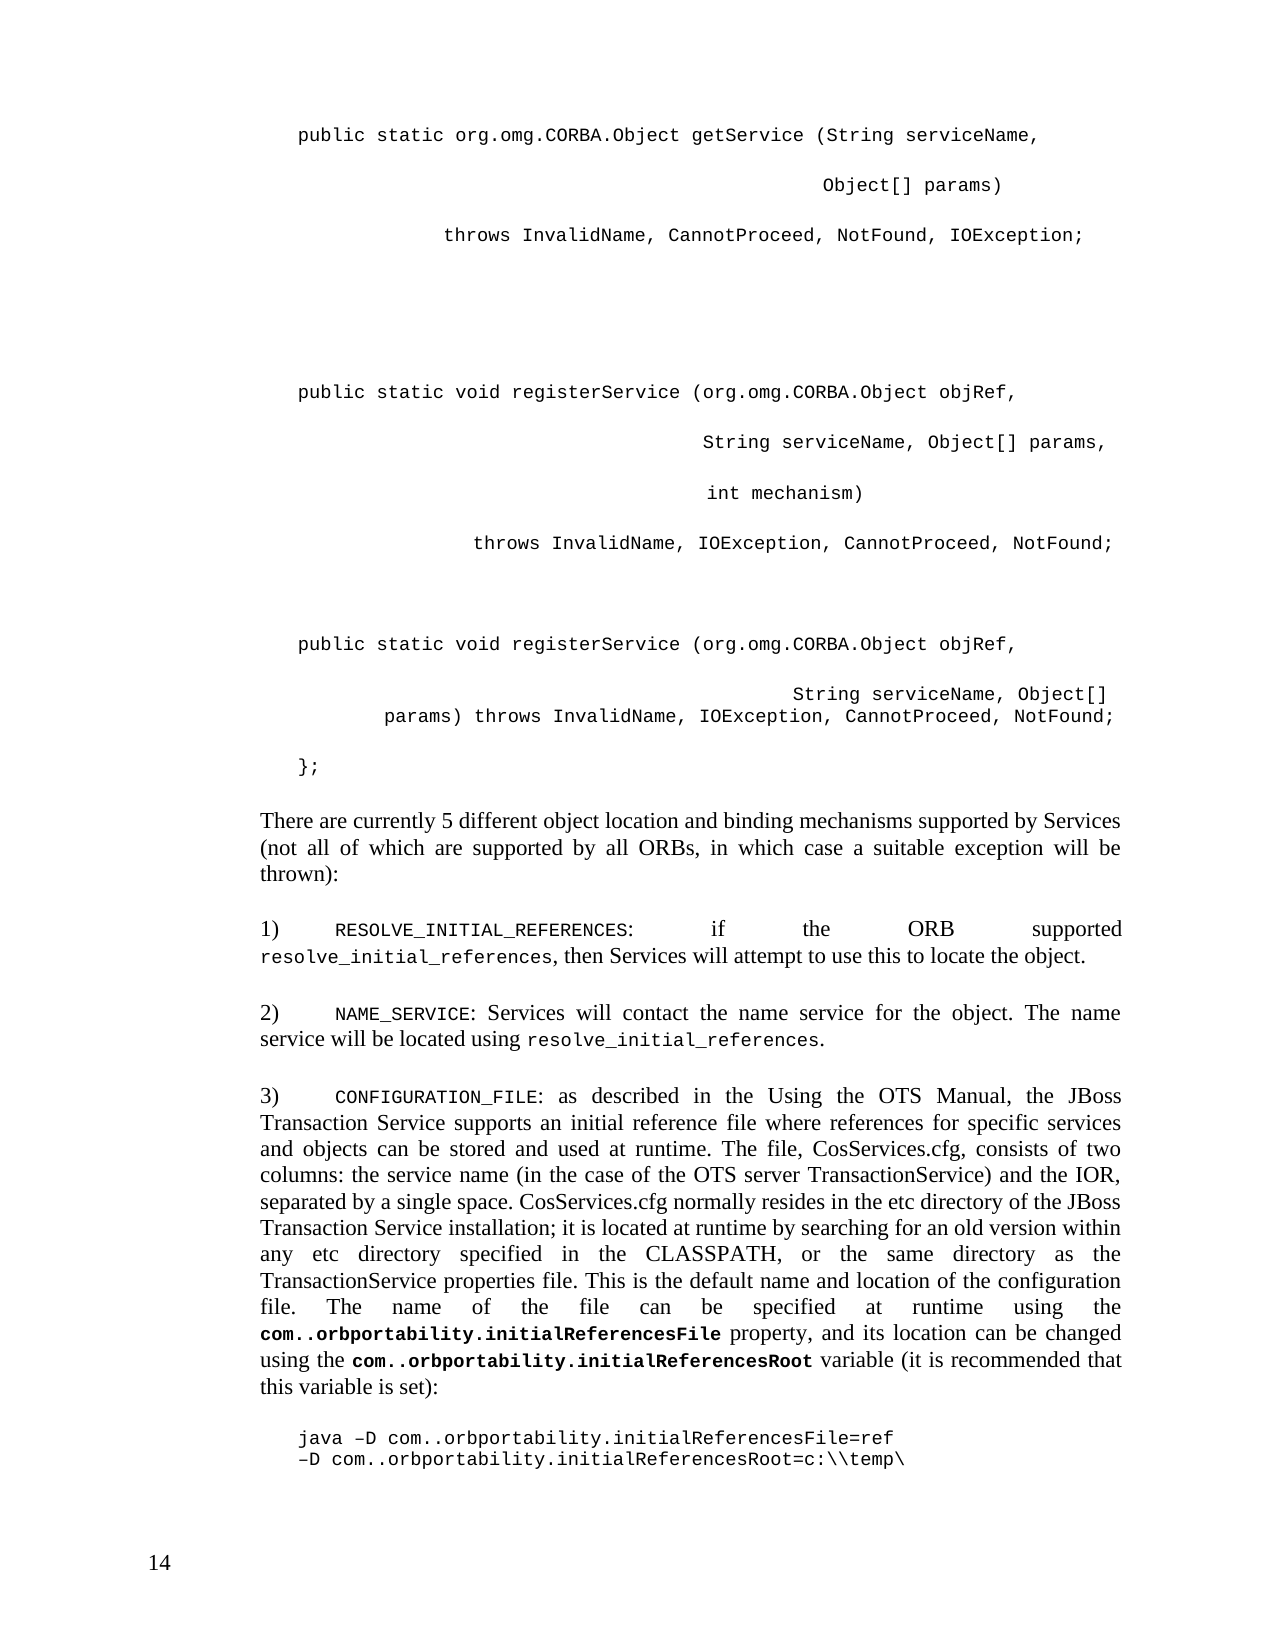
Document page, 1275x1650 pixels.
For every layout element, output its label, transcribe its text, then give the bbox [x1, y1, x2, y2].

text 2) NAME_SERVICE: Services will contact the name service for the object. The name service will be located using resolve_initial_references. [260, 998, 1122, 1052]
text 3) CONFIGURATION_FILE: as described in the Using the OTS Manual, the JBoss Transaction Service supports an initial reference file where references for specific services and objects can be stored and used at runtime. The file, CosServices.cfg, consists of two columns: the service name (in the case of the OTS server TransactionService) and the IOR, separated by a single space. CosServices.cfg normally resides in the etc directory of the JBoss Transaction Service installation; it is located at runtime by searching for an old version within any etc directory specified in the CLASSPATH, or the same directory as the TransactionService properties file. This is the default name and location of the configuration file. The name of the file can be specified at runtime using the com..orbportability.initialReferencesFile property, and its location can be changed using the com..orbportability.initialReferencesRoot variable (it is recommended that this variable is set): [260, 1082, 1122, 1400]
text java –D com..orbportability.initialReferencesFile=ref –D com..orbportability.initialReferencesRoot=c:\\temp\ [298, 1429, 1122, 1471]
text 1) RESOLVE_INITIAL_REFERENCES: if the ORB supported resolve_initial_references, then Services will attempt to use this to locate the object. [260, 915, 1122, 969]
text throws InvalidName, CannotProceed, NotFound, IOException; [298, 226, 1122, 247]
text public static void registerService (org.omg.CORBA.Object objRef, [298, 635, 1122, 656]
text public static org.omg.CORBA.Object getService (String serviceName, [298, 125, 1122, 147]
text String serviceName, Object[] params, [298, 433, 1122, 454]
text Object[] params) [298, 176, 1122, 197]
text String serviceName, Object[] params) throws InvalidName, IOException, CannotProceed, NotFound; [384, 685, 1122, 728]
text throws InvalidName, IOException, CannotProceed, NotFound; [298, 534, 1122, 555]
text public static void registerService (org.omg.CORBA.Object objRef, [298, 383, 1122, 404]
text }; [298, 757, 1122, 778]
text There are currently 5 different object location and binding mechanisms supported by Services (not all of which are supported by all ORBs, in which case a suitable exception will be thrown): [260, 807, 1122, 886]
text int mechanism) [298, 483, 1122, 505]
